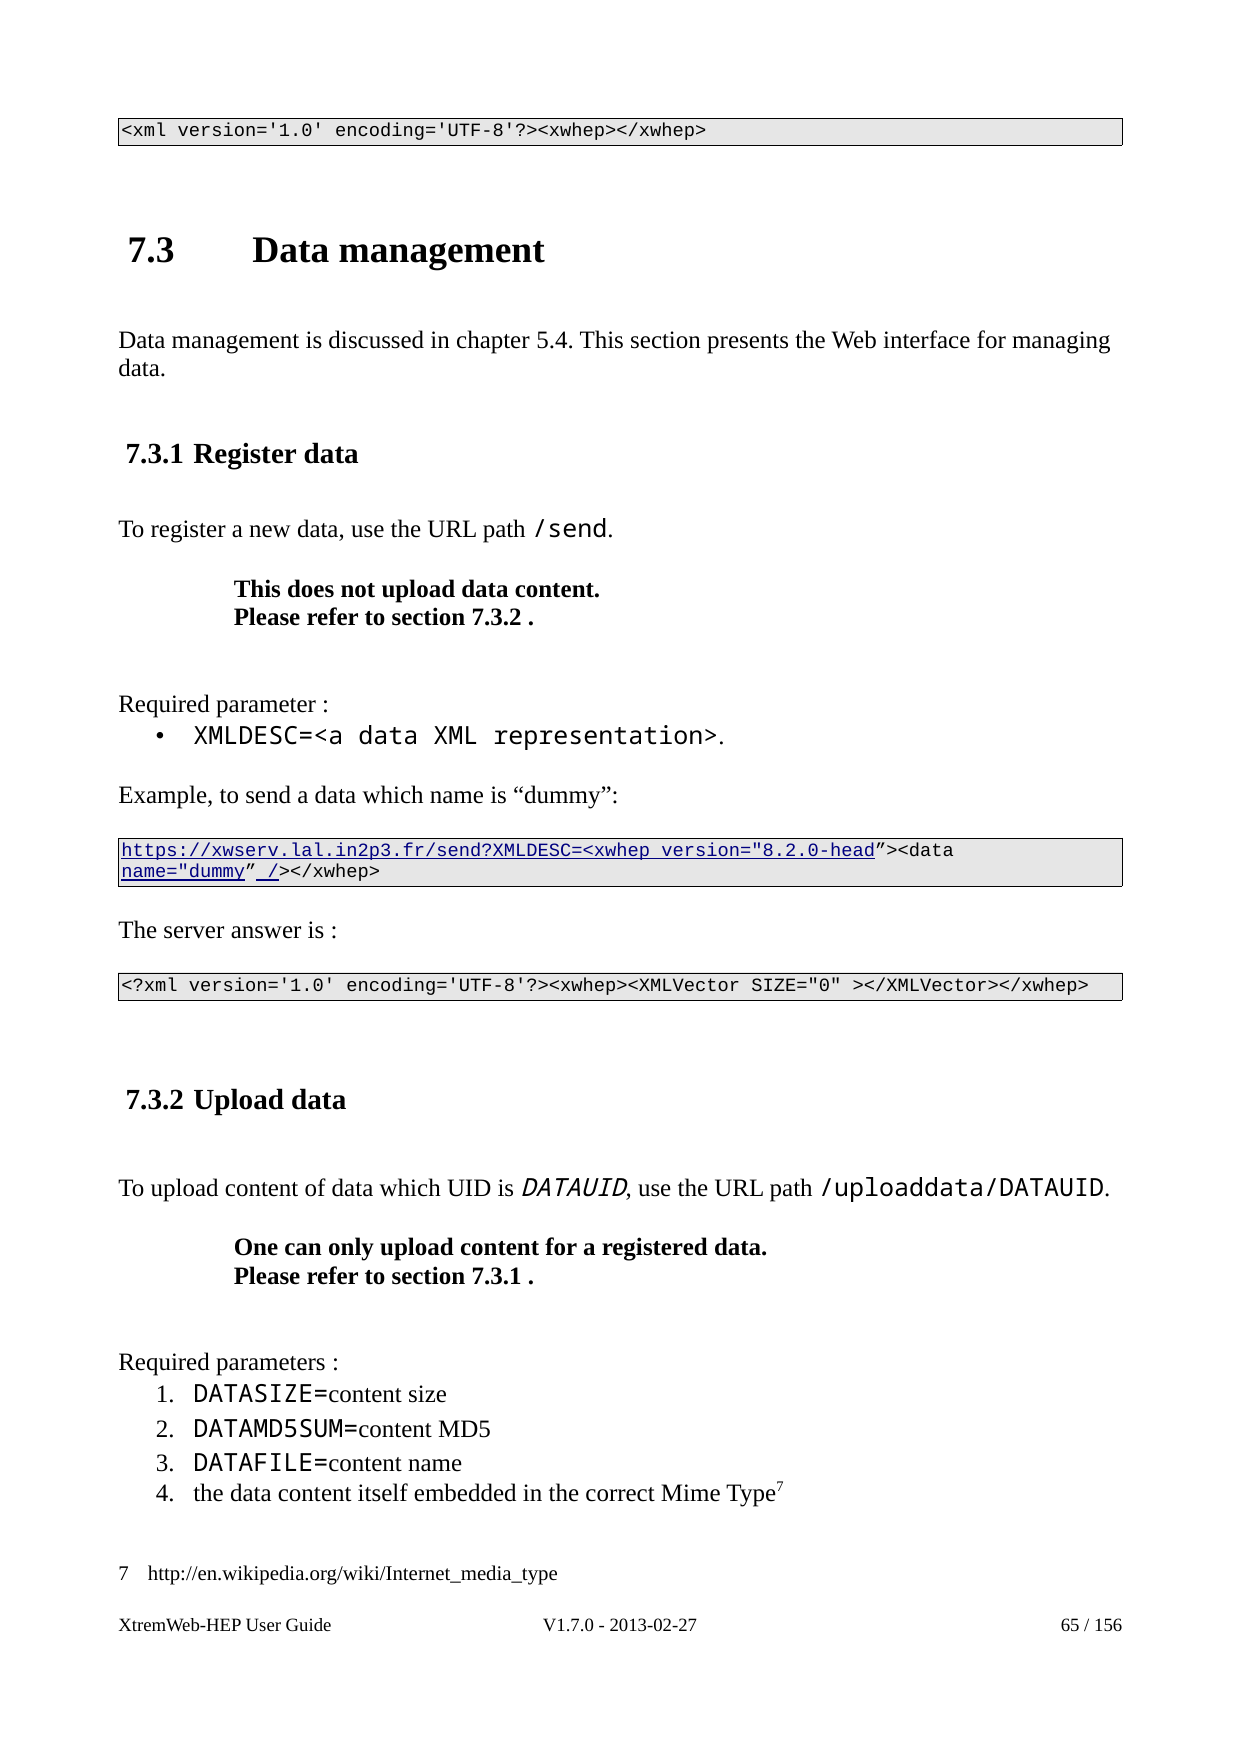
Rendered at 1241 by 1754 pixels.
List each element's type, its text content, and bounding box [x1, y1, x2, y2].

text This does not upload data content. [233, 574, 1004, 602]
text The server answer is : [118, 915, 1122, 944]
list DATASIZE=content size [156, 1376, 1122, 1410]
text One can only upload content for a registered data. [233, 1232, 1004, 1261]
list the data content itself embedded in the correct Mime Type [156, 1478, 1122, 1507]
subtitle Data management [118, 228, 1122, 271]
text To upload content of data which UID is DATAUID, use the URL path /uploaddata/DATAUID. [118, 1169, 1122, 1204]
subtitle Register data [118, 436, 1122, 469]
list XMLDESC=<a data XML representation>. [156, 717, 1122, 751]
text Required parameter : [118, 689, 1122, 717]
text <?xml version='1.0' encoding='UTF-8'?><xwhep><XMLVector SIZE="0" ></XMLVector></xwhep> [119, 974, 1122, 1000]
text Data management is discussed in chapter 5.4. This section presents the Web interface for managing data. [118, 325, 1122, 382]
text Required parameters : [118, 1347, 1122, 1376]
text Please refer to section7.3.1. [233, 1261, 1004, 1290]
text Please refer to section7.3.2. [233, 602, 1004, 631]
list DATAMD5SUM=content MD5 [156, 1410, 1122, 1444]
text To register a new data, use the URL path /send. [118, 511, 1122, 545]
text Example, to send a data which name is “dummy”: [118, 780, 1122, 809]
subtitle Upload data [118, 1082, 1122, 1116]
text https://xwserv.lal.in2p3.fr/send?XMLDESC=<xwhep version="8.2.0-head”><data name="dummy” /></xwhep> [119, 839, 1122, 886]
list http://en.wikipedia.org/wiki/Internet_media_type [118, 1561, 1122, 1585]
list DATAFILE=content name [156, 1444, 1122, 1478]
text <xml version='1.0' encoding='UTF-8'?><xwhep></xwhep> [119, 119, 1122, 145]
